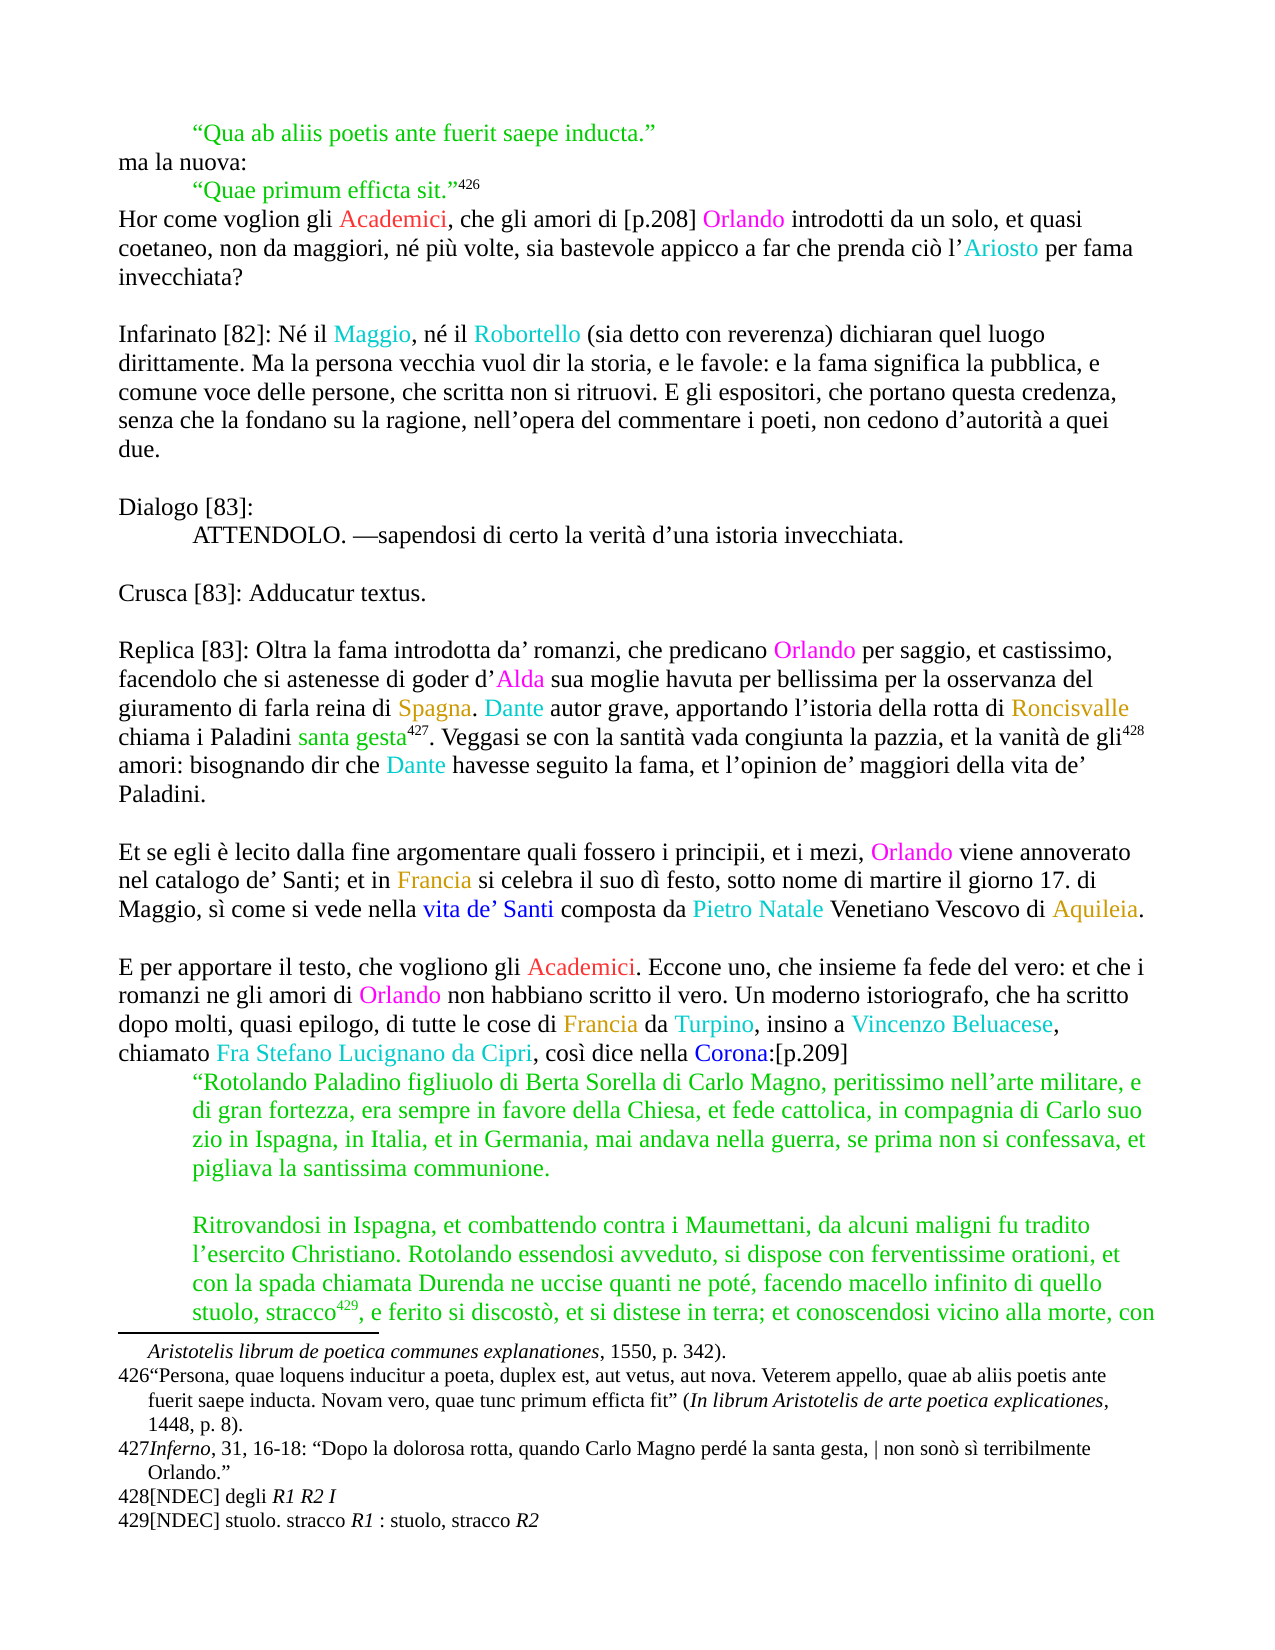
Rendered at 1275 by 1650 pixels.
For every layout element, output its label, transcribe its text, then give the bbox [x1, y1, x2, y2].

text ATTENDOLO. —sapendosi di certo la verità d’una istoria invecchiata. [118, 521, 1157, 549]
text [NDEC] degli R1 R2 I [118, 1484, 1157, 1508]
text “Quae primum efficta sit.” [118, 176, 1157, 204]
text Et se egli è lecito dalla fine argomentare quali fossero i principii, et i mezi, Orlando viene annoverato nel catalogo de’ Santi; et in Francia si celebra il suo dì festo, sotto nome di martire il giorno 17. di Maggio, sì come si vede nella vita de’ Santi composta da Pietro Natale Venetiano Vescovo di Aquileia. [118, 837, 1157, 923]
text Replica [83]: Oltra la fama introdotta da’ romanzi, che predicano Orlando per saggio, et castissimo, facendolo che si astenesse di goder d’Alda sua moglie havuta per bellissima per la osservanza del giuramento di farla reina di Spagna. Dante autor grave, apportando l’istoria della rotta di Roncisvalle chiama i Paladini santa gesta. Veggasi se con la santità vada congiunta la pazzia, et la vanità de gli amori: bisognando dir che Dante havesse seguito la fama, et l’opinion de’ maggiori della vita de’ Paladini. [118, 636, 1157, 808]
text Aristotelis librum de poetica communes explanationes, 1550, p. 342). [118, 1339, 1157, 1363]
text ma la nuova: [118, 147, 1157, 176]
text Inferno, 31, 16-18: “Dopo la dolorosa rotta, quando Carlo Magno perdé la santa gesta, | non sonò sì terribilmente Orlando.” [118, 1436, 1157, 1484]
text Dialogo [83]: [118, 492, 1157, 521]
text [NDEC] stuolo. stracco R1 : stuolo, stracco R2 [118, 1508, 1157, 1532]
text Crusca [83]: Adducatur textus. [118, 578, 1157, 607]
text “Persona, quae loquens inducitur a poeta, duplex est, aut vetus, aut nova. Veterem appello, quae ab aliis poetis ante fuerit saepe inducta. Novam vero, quae tunc primum efficta fit” (In librum Aristotelis de arte poetica explicationes, 1448, p. 8). [118, 1363, 1157, 1436]
text “Rotolando Paladino figliuolo di Berta Sorella di Carlo Magno, peritissimo nell’arte militare, e di gran fortezza, era sempre in favore della Chiesa, et fede cattolica, in compagnia di Carlo suo zio in Ispagna, in Italia, et in Germania, mai andava nella guerra, se prima non si confessava, et pigliava la santissima communione. [192, 1067, 1157, 1182]
text Ritrovandosi in Ispagna, et combattendo contra i Maumettani, da alcuni maligni fu tradito l’esercito Christiano. Rotolando essendosi avveduto, si dispose con ferventissime orationi, et con la spada chiamata Durenda ne uccise quanti ne poté, facendo macello infinito di quello stuolo, stracco, e ferito si discostò, et si distese in terra; et conoscendosi vicino alla morte, con [192, 1211, 1157, 1326]
text Hor come voglion gli Academici, che gli amori di [p.208] Orlando introdotti da un solo, et quasi coetaneo, non da maggiori, né più volte, sia bastevole appicco a far che prenda ciò l’Ariosto per fama invecchiata? [118, 204, 1157, 291]
text Infarinato [82]: Né il Maggio, né il Robortello (sia detto con reverenza) dichiaran quel luogo dirittamente. Ma la persona vecchia vuol dir la storia, e le favole: e la fama significa la pubblica, e comune voce delle persone, che scritta non si ritruovi. E gli espositori, che portano questa credenza, senza che la fondano su la ragione, nell’opera del commentare i poeti, non cedono d’autorità a quei due. [118, 319, 1157, 463]
text “Qua ab aliis poetis ante fuerit saepe inducta.” [118, 118, 1157, 147]
text E per apportare il testo, che vogliono gli Academici. Eccone uno, che insieme fa fede del vero: et che i romanzi ne gli amori di Orlando non habbiano scritto il vero. Un moderno istoriografo, che ha scritto dopo molti, quasi epilogo, di tutte le cose di Francia da Turpino, insino a Vincenzo Beluacese, chiamato Fra Stefano Lucignano da Cipri, così dice nella Corona:[p.209] [118, 952, 1157, 1067]
